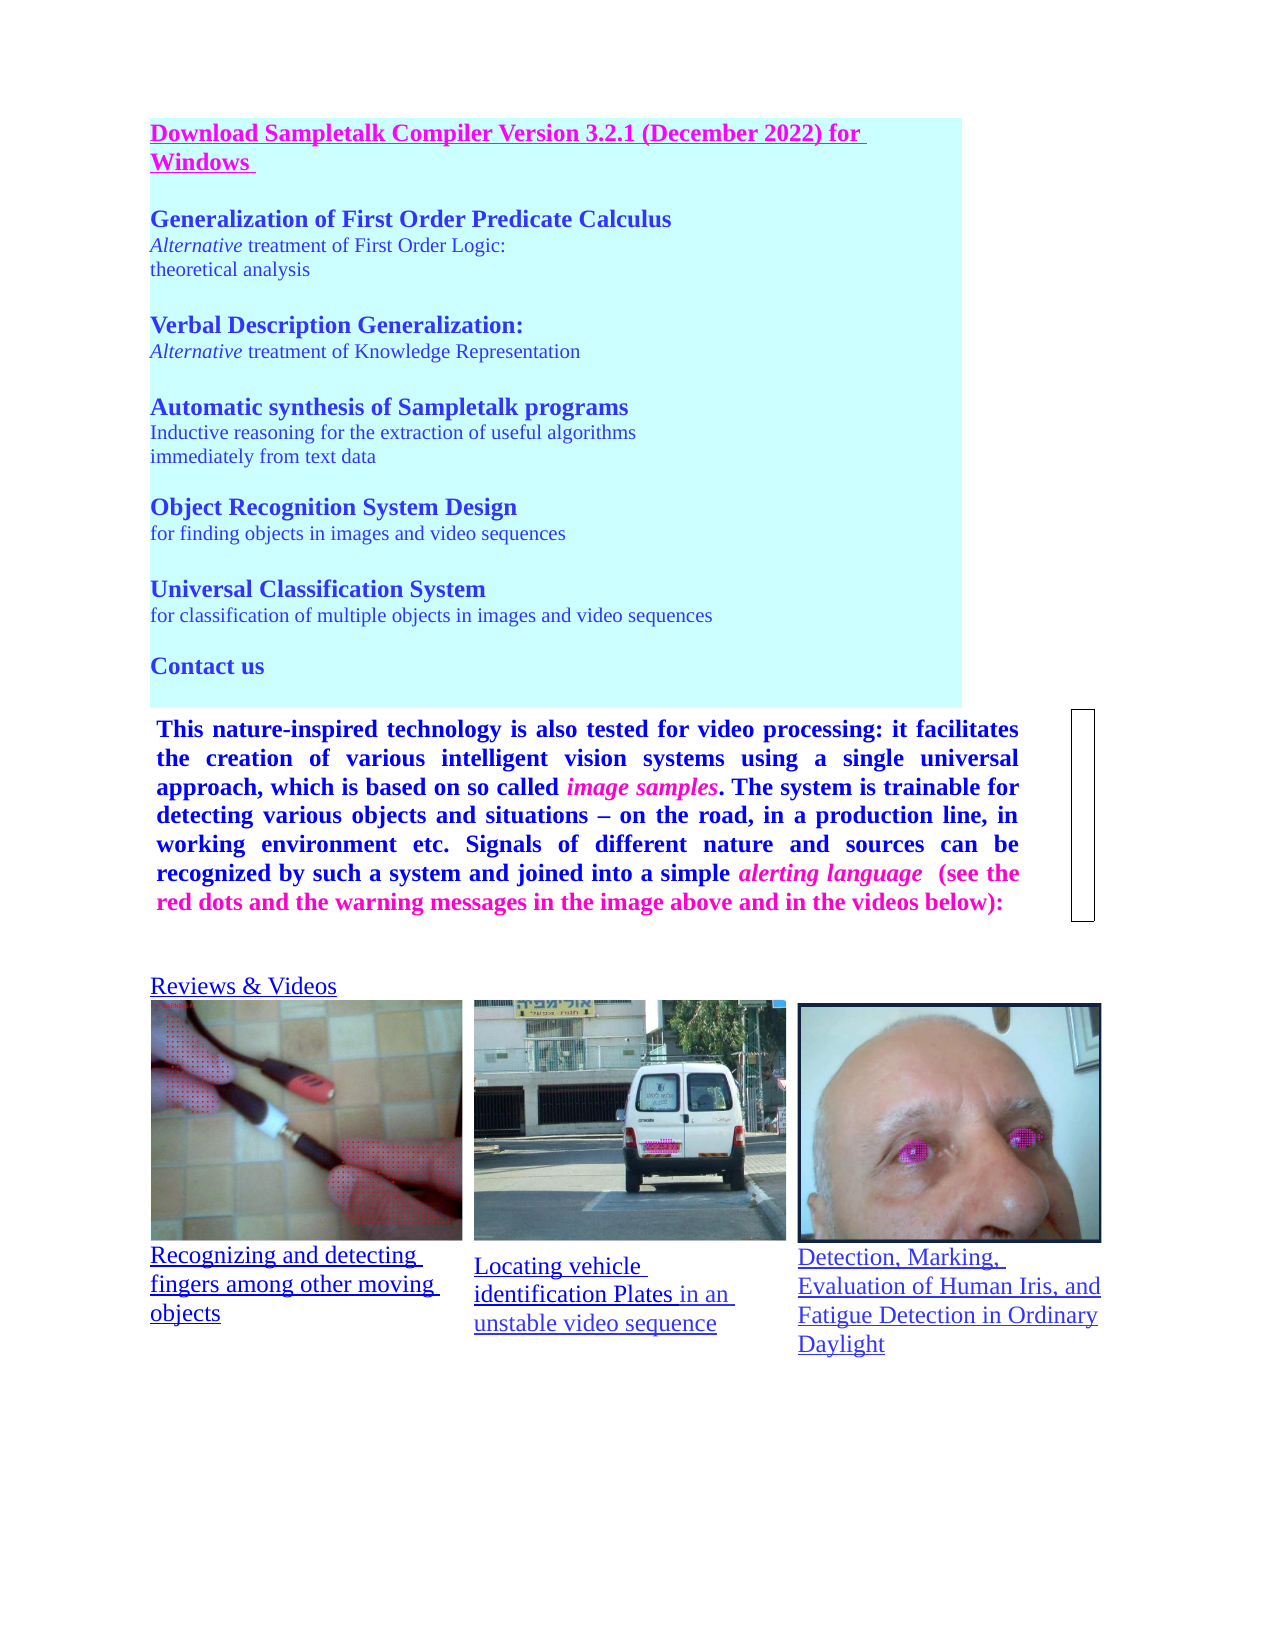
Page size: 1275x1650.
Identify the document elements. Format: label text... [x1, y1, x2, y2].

table_header [1113, 1000, 1136, 1357]
table_cell [1071, 922, 1094, 971]
table_header This nature-inspired technology is also tested for video processing: it facilitates the creation of various intelligent vision systems using a single universal approach, which is based on so called image samples. The system is trainable for detecting various objects and situations – on the road, in a production line, in working environment etc. Signals of different nature and sources can be recognized by such a system and joined into a simple alerting language (see the red dots and the warning messages in the image above and in the videos below): [151, 709, 1071, 921]
text Automatic synthesis of Sampletalk programs [150, 392, 962, 420]
text Inductive reasoning for the extraction of useful algorithms [150, 420, 962, 444]
text Object Recognition System Design [150, 492, 962, 521]
text Alternative treatment of Knowledge Representation [150, 339, 962, 363]
picture [150, 999, 463, 1241]
picture [473, 999, 787, 1241]
table_cell [151, 921, 1071, 971]
table_header [1072, 710, 1094, 921]
table_header [786, 1004, 797, 1242]
table_header Recognizing and detecting fingers among other moving objects [139, 1000, 462, 1357]
picture [797, 1003, 1102, 1243]
text for classification of multiple objects in images and video sequences [150, 603, 962, 627]
text Alternative treatment of First Order Logic: [150, 233, 962, 257]
text theoretical analysis [150, 257, 962, 281]
text Contact us [150, 651, 962, 680]
list Download Sampletalk Compiler Version 3.2.1 (December 2022) for Windows [150, 118, 962, 176]
text Universal Classification System [150, 574, 962, 603]
text Generalization of First Order Predicate Calculus [150, 204, 962, 233]
text for finding objects in images and video sequences [150, 521, 962, 545]
text Verbal Description Generalization: [150, 310, 962, 339]
table_header [1102, 1004, 1113, 1242]
text Reviews & Videos [150, 971, 962, 1000]
table_header Detection, Marking, Evaluation of Human Iris, and Fatigue Detection in Ordinary Daylight [786, 1243, 1113, 1357]
list immediately from text data [150, 444, 962, 468]
table_header Locating vehicle identification Plates in an unstable video sequence [463, 1000, 786, 1357]
